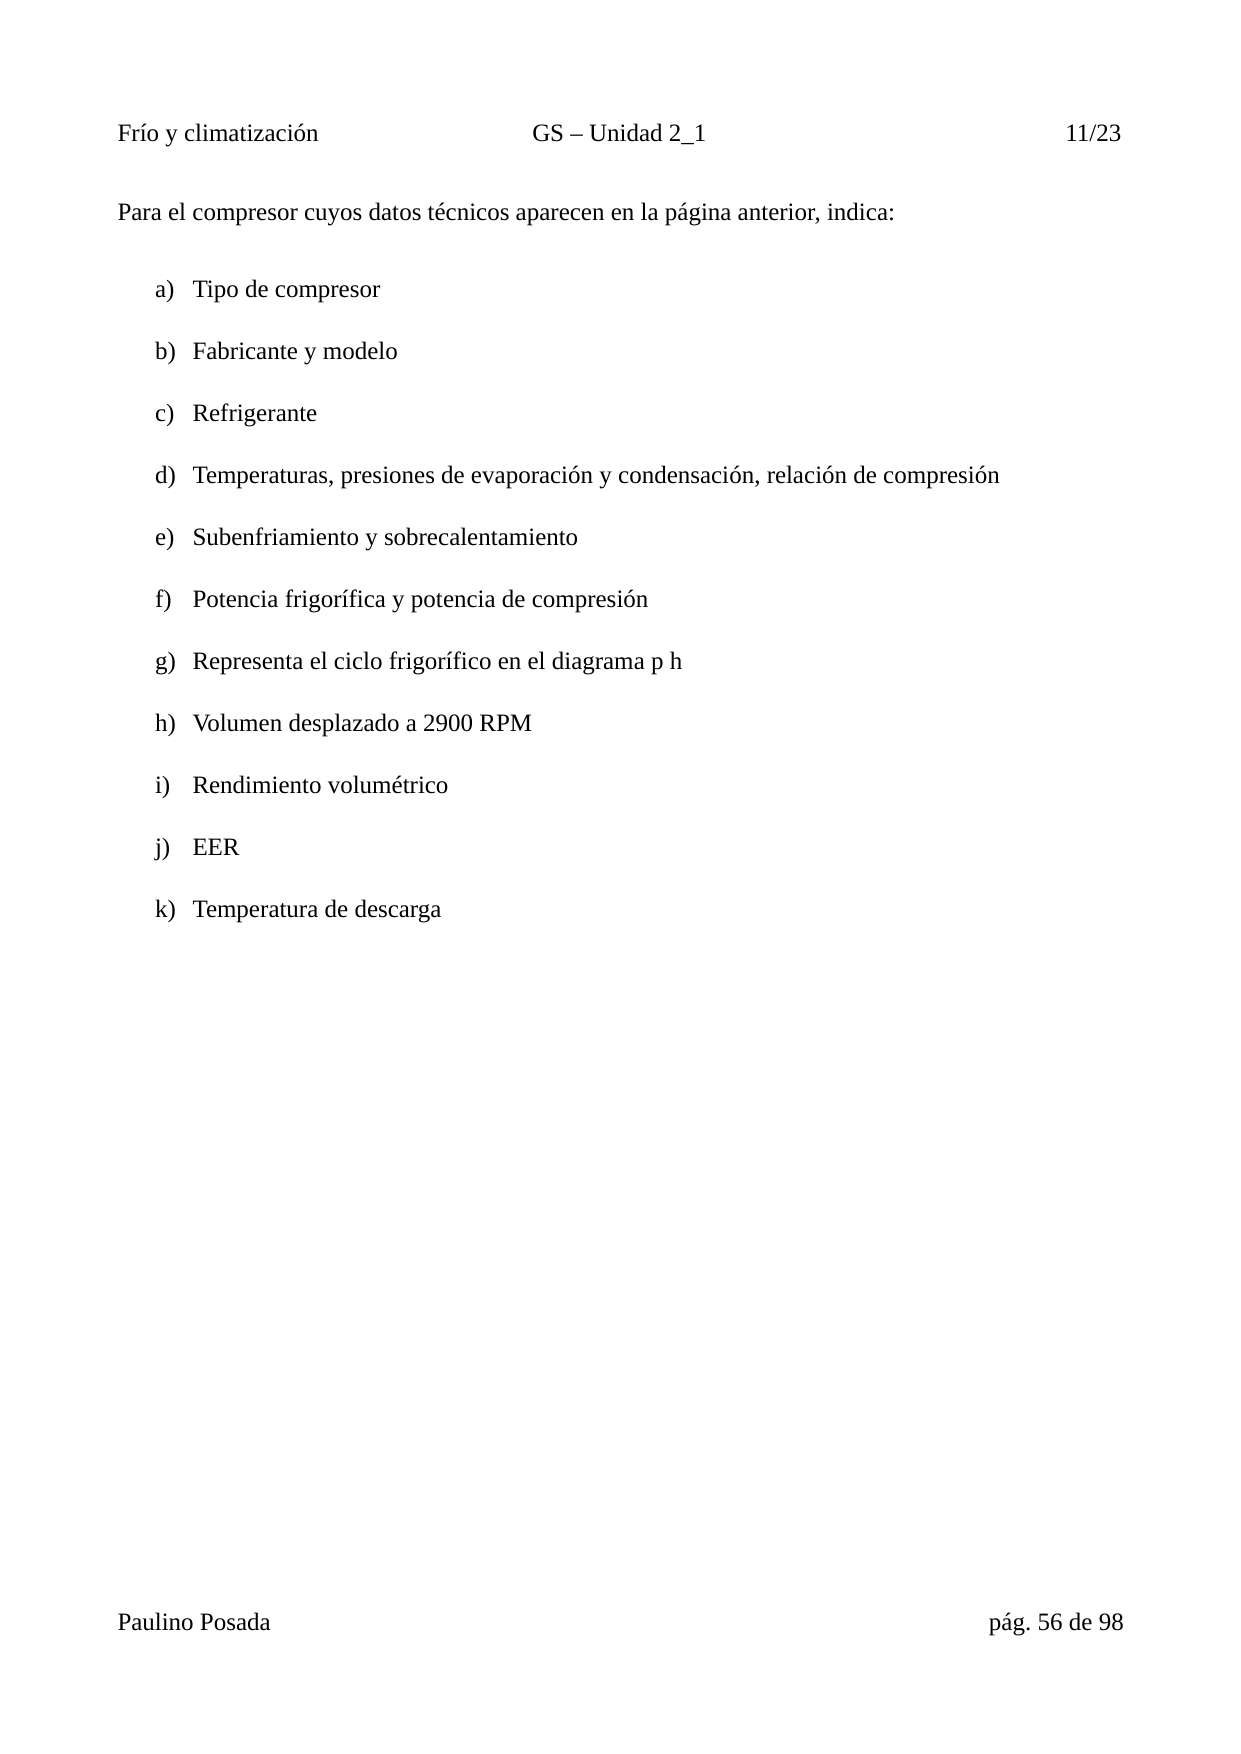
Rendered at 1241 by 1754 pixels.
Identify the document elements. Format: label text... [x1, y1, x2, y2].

list Potencia frigorífica y potencia de compresión [155, 584, 1123, 613]
list Representa el ciclo frigorífico en el diagrama p h [155, 646, 1123, 675]
list Temperatura de descarga [155, 894, 1123, 923]
list EER [155, 832, 1123, 861]
list Tipo de compresor [155, 274, 1123, 302]
text Para el compresor cuyos datos técnicos aparecen en la página anterior, indica: [117, 197, 1123, 226]
list Temperaturas, presiones de evaporación y condensación, relación de compresión [155, 460, 1123, 489]
list Refrigerante [155, 398, 1123, 427]
list Fabricante y modelo [155, 336, 1123, 364]
list Subenfriamiento y sobrecalentamiento [155, 522, 1123, 551]
list Rendimiento volumétrico [155, 770, 1123, 799]
list Volumen desplazado a 2900 RPM [155, 708, 1123, 737]
